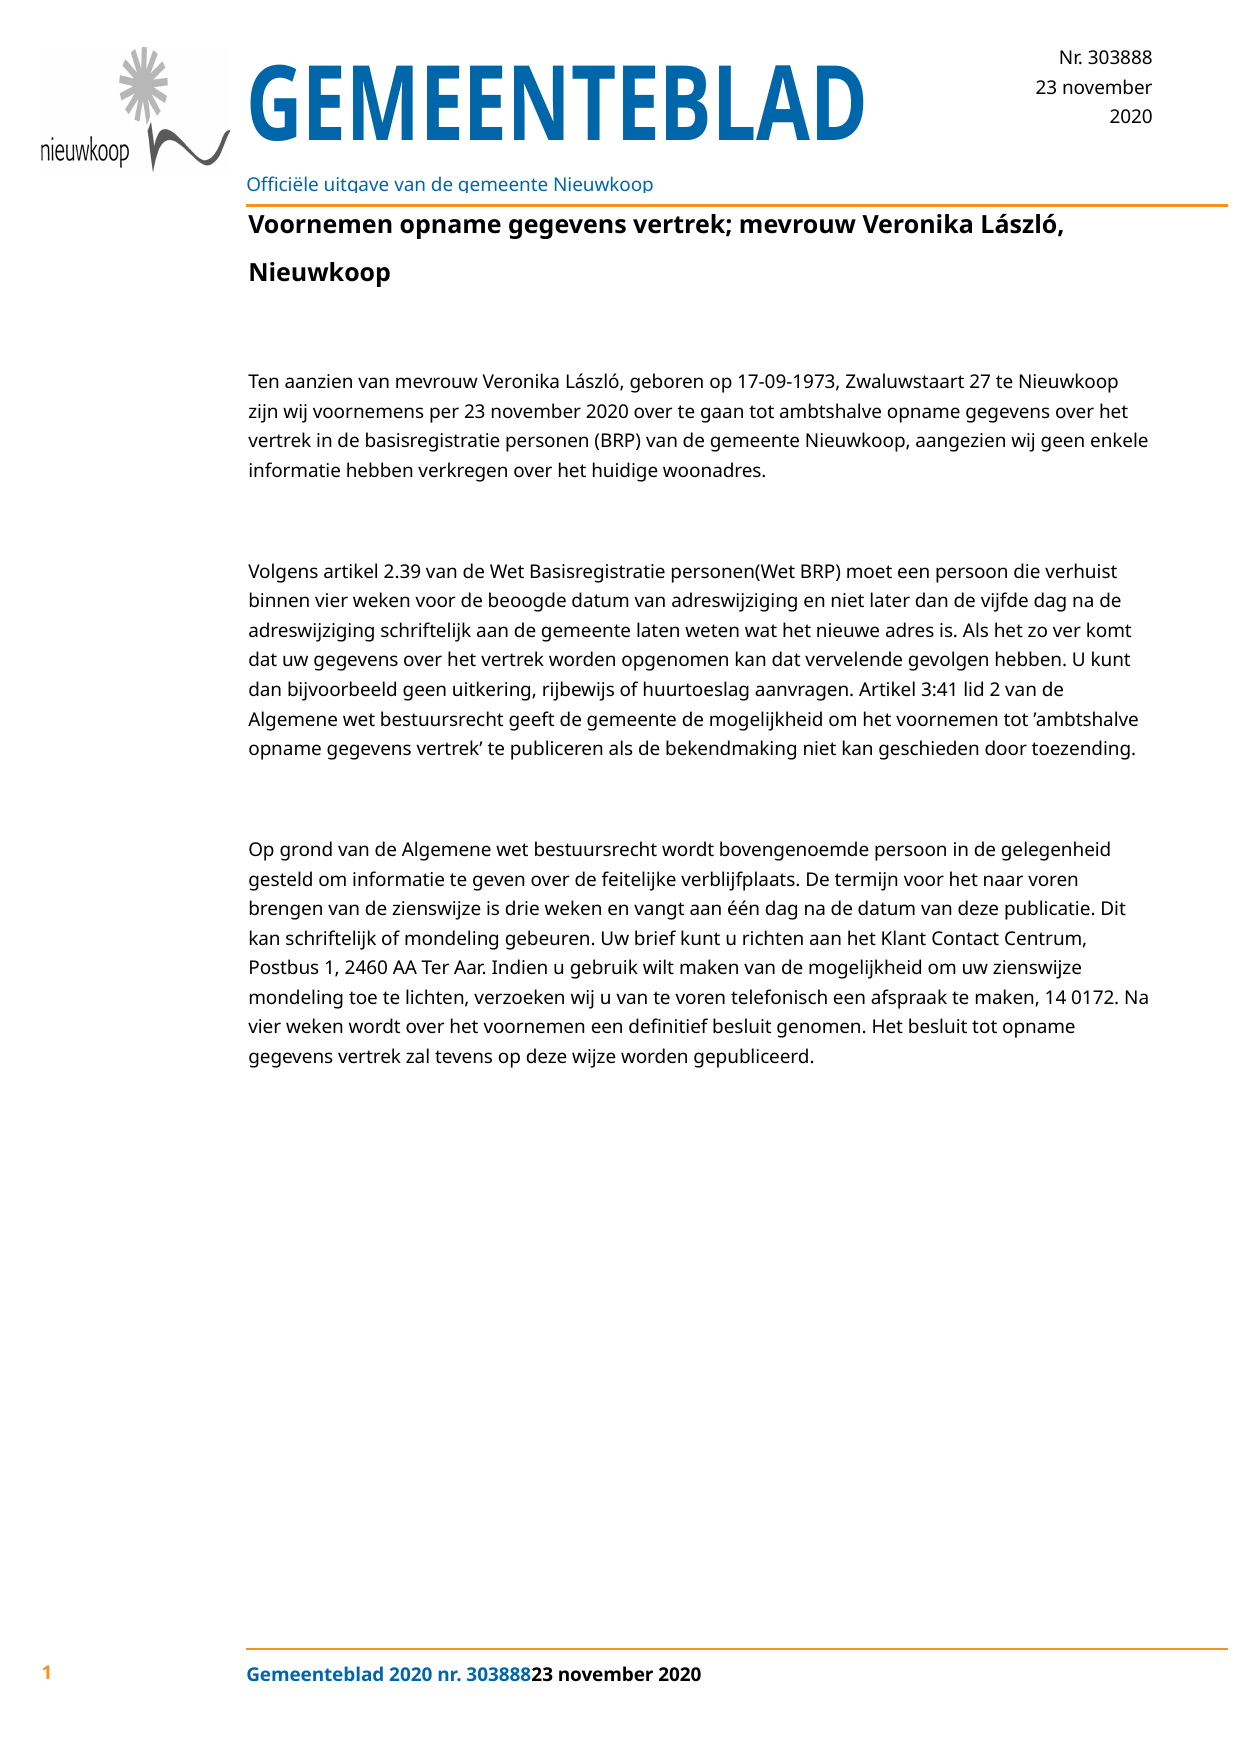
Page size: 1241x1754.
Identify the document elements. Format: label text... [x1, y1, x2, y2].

text Voornemen opname gegevens vertrek; mevrouw Veronika László, Nieuwkoop [248, 207, 1152, 288]
picture [41, 47, 231, 172]
text Op grond van de Algemene wet bestuursrecht wordt bovengenoemde persoon in de gelegenheid gesteld om informatie te geven over de feitelijke verblijfplaats. De termijn voor het naar voren brengen van de zienswijze is drie weken en vangt aan één dag na de datum van deze publicatie. Dit kan schriftelijk of mondeling gebeuren. Uw brief kunt u richten aan het Klant Contact Centrum, Postbus 1, 2460 AA Ter Aar. Indien u gebruik wilt maken van de mogelijkheid om uw zienswijze mondeling toe te lichten, verzoeken wij u van te voren telefonisch een afspraak te maken, 14 0172. Na vier weken wordt over het voornemen een definitief besluit genomen. Het besluit tot opname gegevens vertrek zal tevens op deze wijze worden gepubliceerd. [248, 836, 1152, 1069]
text Volgens artikel 2.39 van de Wet Basisregistratie personen(Wet BRP) moet een persoon die verhuist binnen vier weken voor de beoogde datum van adreswijziging en niet later dan de vijfde dag na de adreswijziging schriftelijk aan de gemeente laten weten wat het nieuwe adres is. Als het zo ver komt dat uw gegevens over het vertrek worden opgenomen kan dat vervelende gevolgen hebben. U kunt dan bijvoorbeeld geen uitkering, rijbewijs of huurtoeslag aanvragen. Artikel 3:41 lid 2 van de Algemene wet bestuursrecht geeft de gemeente de mogelijkheid om het voornemen tot ’ambtshalve opname gegevens vertrek’ te publiceren als de bekendmaking niet kan geschieden door toezending. [248, 558, 1152, 761]
text Ten aanzien van mevrouw Veronika László, geboren op 17-09-1973, Zwaluwstaart 27 te Nieuwkoop zijn wij voornemens per 23 november 2020 over te gaan tot ambtshalve opname gegevens over het vertrek in de basisregistratie personen (BRP) van de gemeente Nieuwkoop, aangezien wij geen enkele informatie hebben verkregen over het huidige woonadres. [248, 368, 1152, 483]
